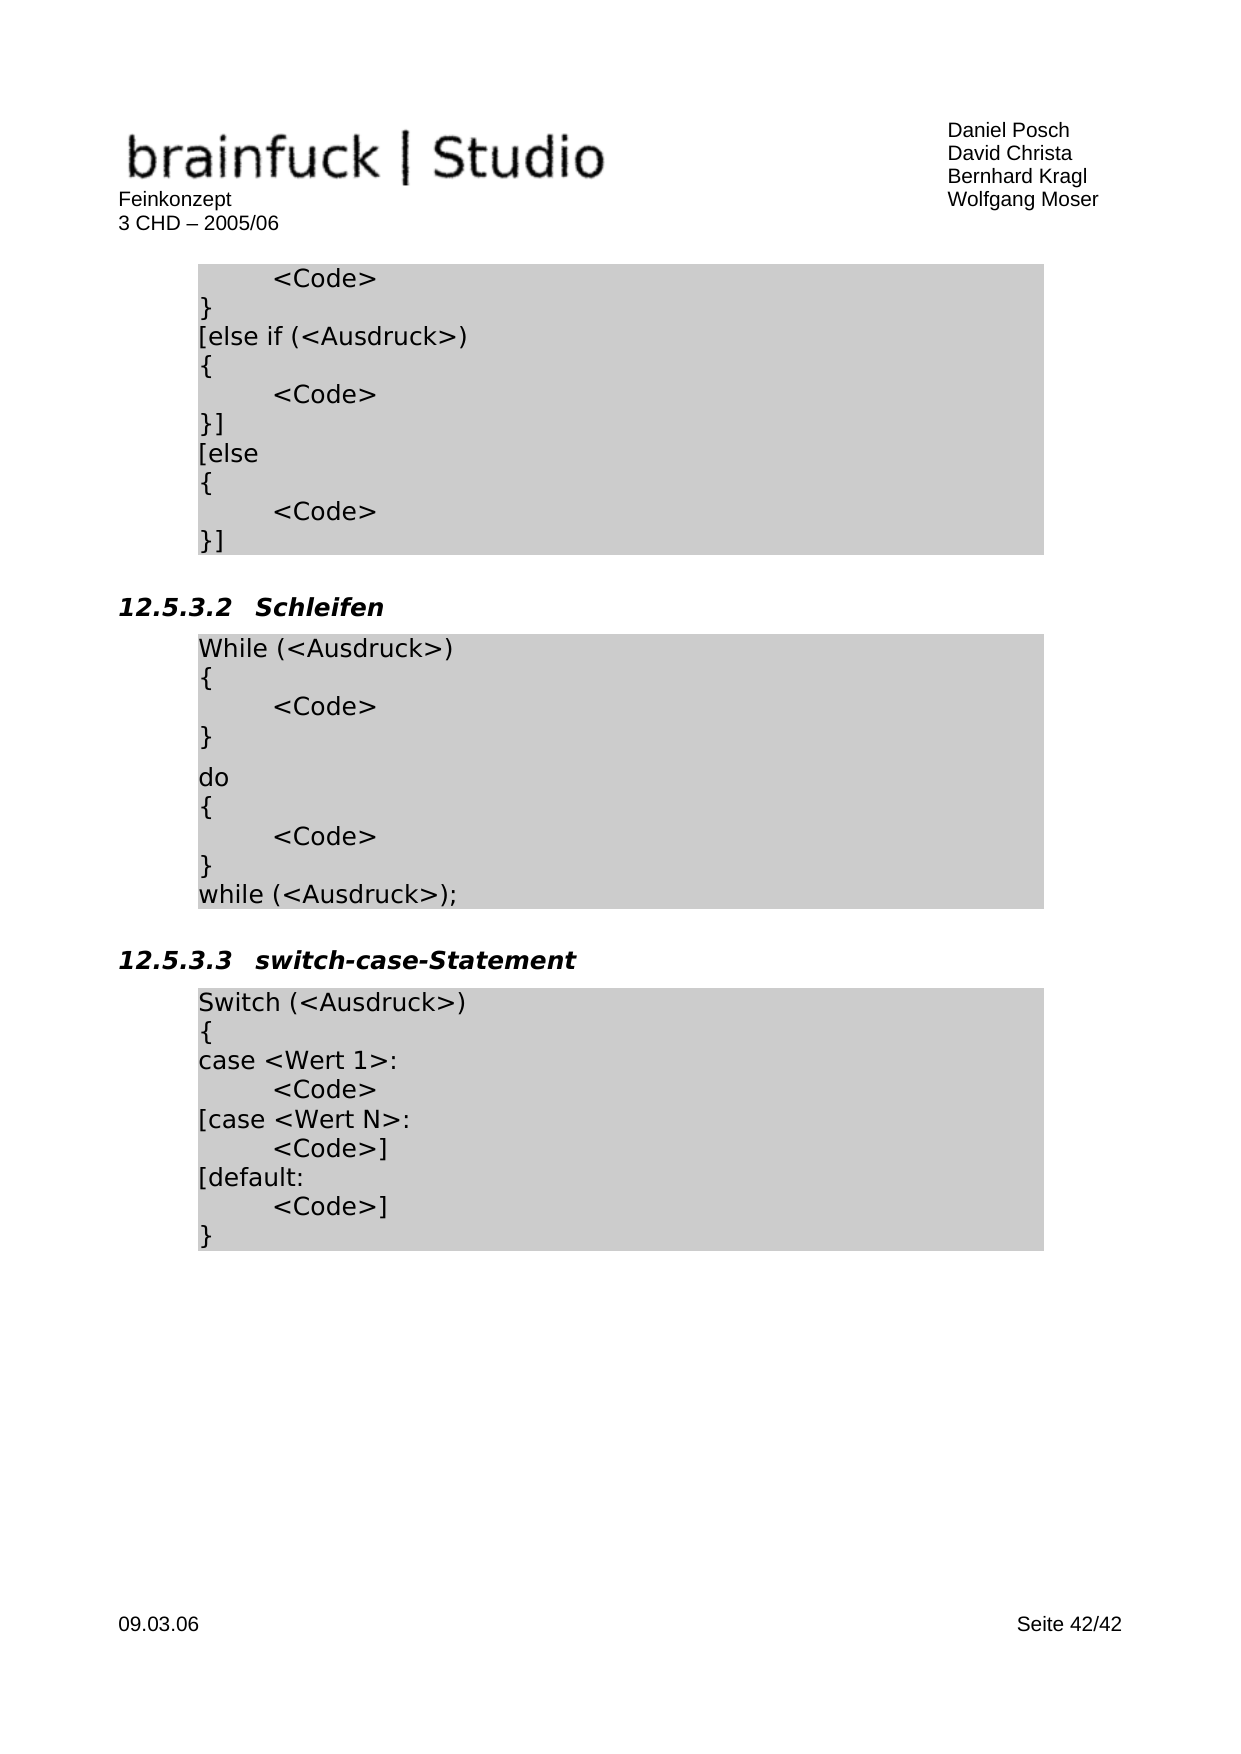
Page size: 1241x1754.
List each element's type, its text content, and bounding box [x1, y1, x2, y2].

text <Code> } [else if (<Ausdruck>) { <Code> }] [else { <Code> }] [198, 264, 1044, 555]
subtitle switch-case-Statement [118, 947, 1122, 976]
text While (<Ausdruck>) { <Code> } [198, 634, 1044, 751]
text do { <Code> } while (<Ausdruck>); [198, 763, 1044, 909]
text Switch (<Ausdruck>) { case <Wert 1>: <Code> [case <Wert N>: <Code>] [default: <Code>] } [198, 988, 1044, 1251]
subtitle Schleifen [118, 593, 1122, 622]
picture [118, 118, 609, 187]
